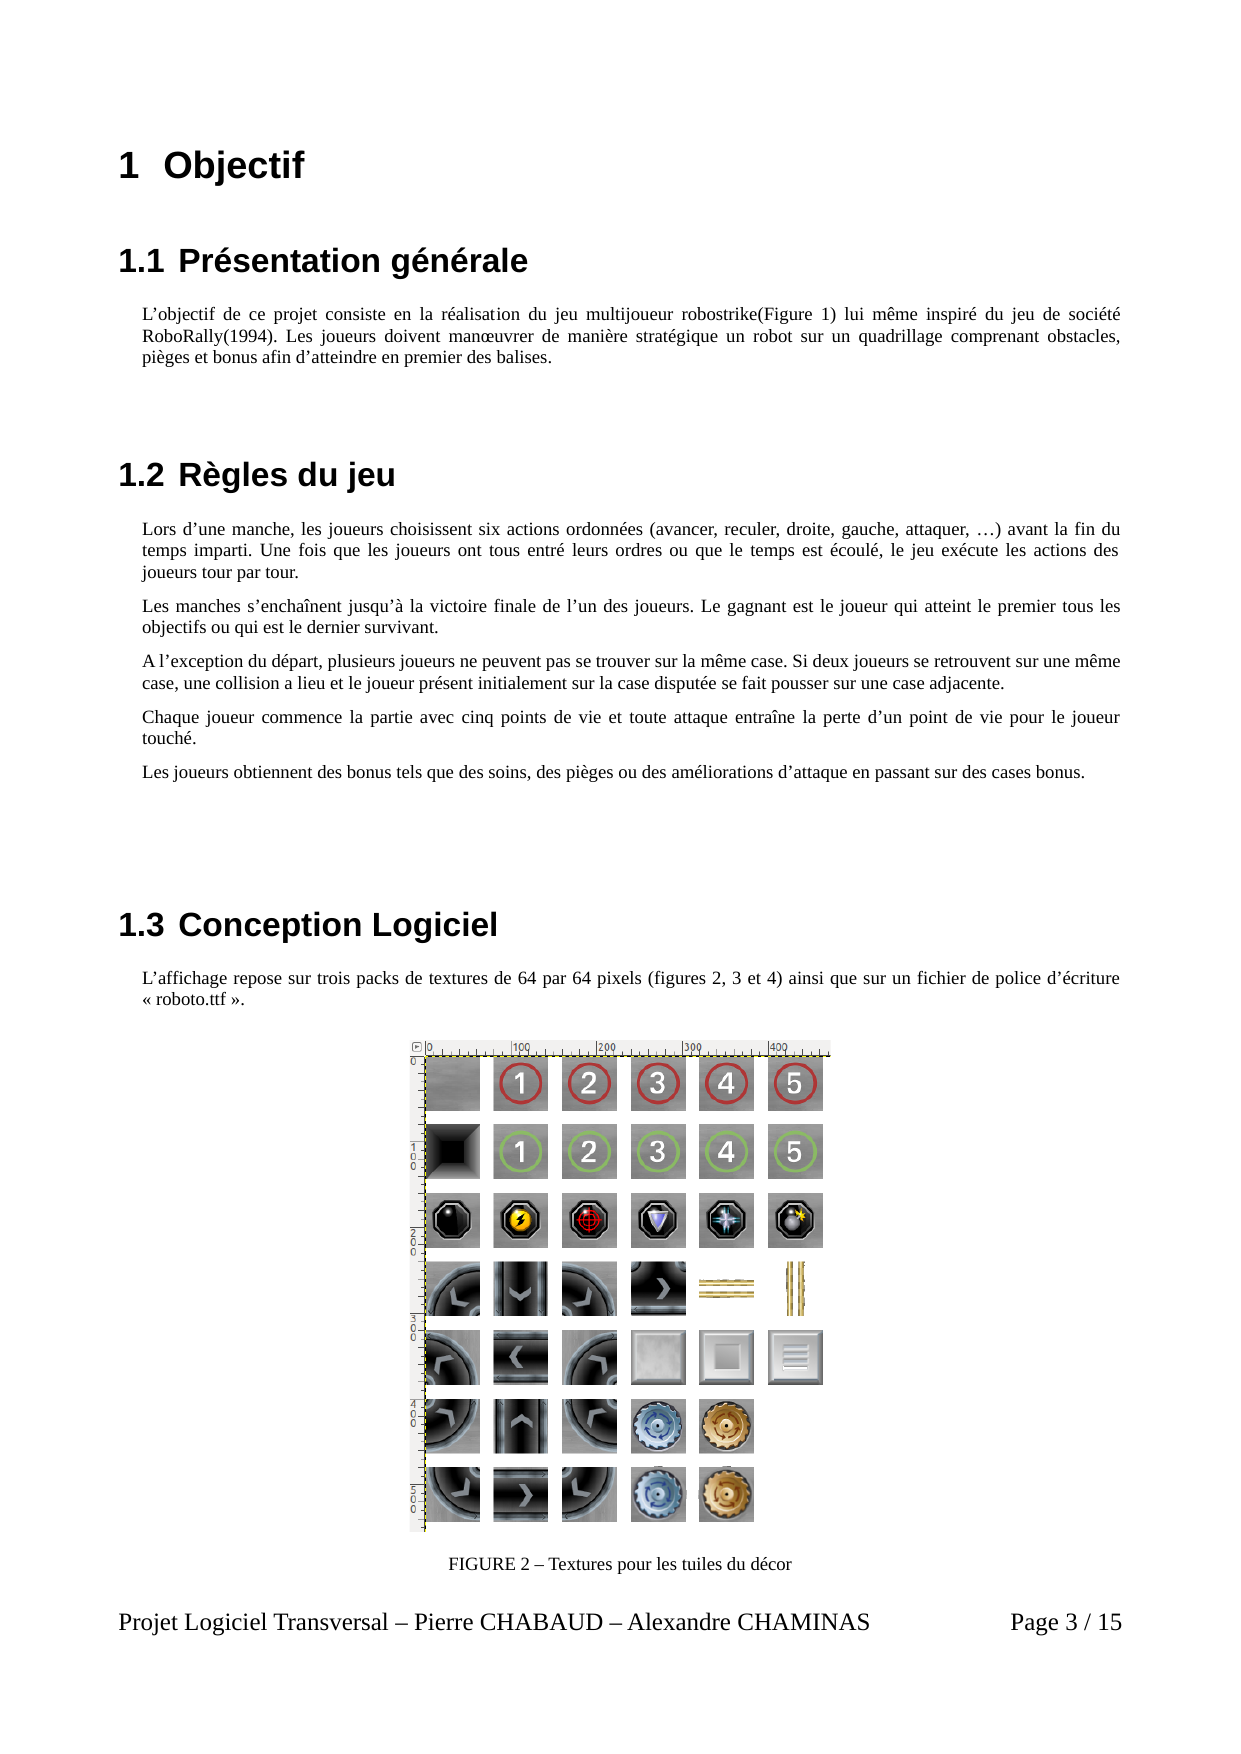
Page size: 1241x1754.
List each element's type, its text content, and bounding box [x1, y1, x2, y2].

text Lors d’une manche, les joueurs choisissent six actions ordonnées (avancer, reculer, droite, gauche, attaquer, …) avant la fin du temps imparti. Une fois que les joueurs ont tous entré leurs ordres ou que le temps est écoulé, le jeu exécute les actions des joueurs tour par tour. [142, 518, 1122, 582]
text A l’exception du départ, plusieurs joueurs ne peuvent pas se trouver sur la même case. Si deux joueurs se retrouvent sur une même case, une collision a lieu et le joueur présent initialement sur la case disputée se fait pousser sur une case adjacente. [142, 650, 1122, 693]
subtitle Objectif [118, 143, 1122, 187]
picture [409, 1040, 831, 1532]
subtitle Présentation générale [118, 241, 1122, 279]
text Les manches s’enchaînent jusqu’à la victoire finale de l’un des joueurs. Le gagnant est le joueur qui atteint le premier tous les objectifs ou qui est le dernier survivant. [142, 595, 1122, 638]
text FIGURE 2 – Textures pour les tuiles du décor [118, 1553, 1122, 1575]
text L’objectif de ce projet consiste en la réalisation du jeu multijoueur robostrike(Figure 1) lui même inspiré du jeu de société RoboRally(1994). Les joueurs doivent manœuvrer de manière stratégique un robot sur un quadrillage comprenant obstacles, pièges et bonus afin d’atteindre en premier des balises. [142, 303, 1122, 368]
subtitle Conception Logiciel [118, 904, 1122, 943]
text Les joueurs obtiennent des bonus tels que des soins, des pièges ou des améliorations d’attaque en passant sur des cases bonus. [142, 761, 1122, 783]
text L’affichage repose sur trois packs de textures de 64 par 64 pixels (figures 2, 3 et 4) ainsi que sur un fichier de police d’écriture « roboto.ttf ». [142, 967, 1122, 1010]
subtitle Règles du jeu [118, 455, 1122, 494]
text Chaque joueur commence la partie avec cinq points de vie et toute attaque entraîne la perte d’un point de vie pour le joueur touché. [142, 706, 1122, 749]
